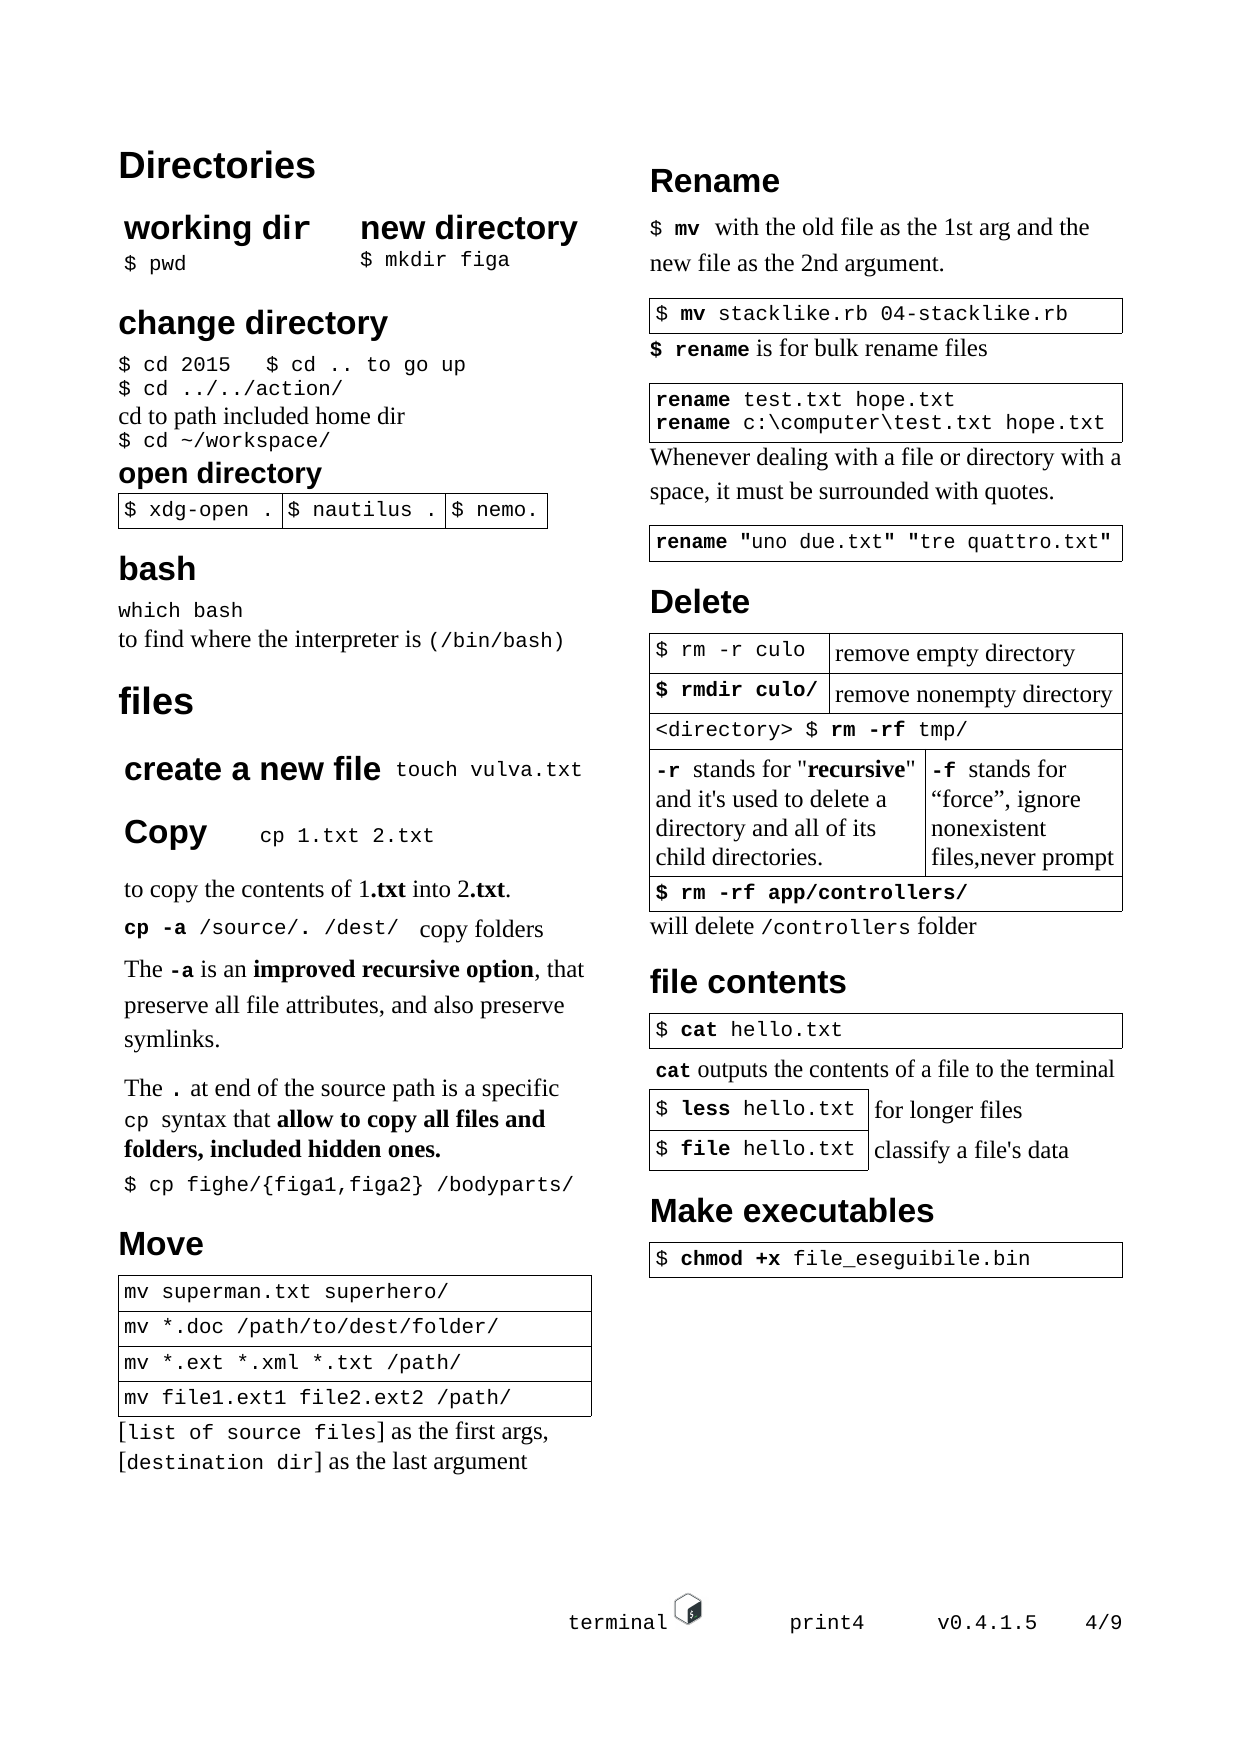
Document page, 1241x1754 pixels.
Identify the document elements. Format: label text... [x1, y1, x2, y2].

table_cell remove nonempty directory [830, 674, 1122, 713]
subtitle file contents [649, 962, 1122, 1000]
table_cell mv file1.ext1 file2.ext2 /path/ [119, 1382, 591, 1416]
text which bash [118, 600, 591, 624]
subtitle bash [118, 549, 591, 588]
table_cell cat outputs the contents of a file to the terminal [650, 1049, 1122, 1089]
text $ cd ~/workspace/ [118, 430, 591, 453]
table_cell $ rm -rf app/controllers/ [650, 877, 1122, 911]
table_cell cp 1.txt 2.txt [254, 806, 591, 868]
text [list of source files] as the first args, [destination dir] as the last argument [118, 1417, 591, 1476]
subtitle files [118, 679, 591, 722]
table_cell mv *.doc /path/to/dest/folder/ [119, 1312, 591, 1346]
table_cell for longer files [869, 1089, 1122, 1129]
text $ cd 2015 $ cd .. to go up [118, 354, 591, 377]
table_cell cp -a /source/. /dest/ [118, 909, 413, 949]
table_header $ chmod +x file_eseguibile.bin [650, 1243, 1122, 1277]
table_header $ mv stacklike.rb 04-stacklike.rb [650, 299, 1122, 333]
text $ cd ../../action/ [118, 377, 591, 401]
picture [667, 1588, 709, 1630]
table_header rename test.txt hope.txt rename c:\computer\test.txt hope.txt [650, 384, 1122, 442]
table_cell The -a is an improved recursive option, that preserve all file attributes, and also preserve symlinks. The . at end of the source path is a specific cp syntax that allow to copy all files and folders, included hidden ones. [118, 949, 591, 1168]
subtitle change directory [118, 303, 591, 341]
table_cell mv *.ext *.xml *.txt /path/ [119, 1347, 591, 1381]
table_header new directory $ mkdir figa [354, 199, 591, 282]
subtitle Move [118, 1224, 591, 1263]
table_header rename "uno due.txt" "tre quattro.txt" [650, 526, 1122, 561]
table_header -f stands for “force”, ignore nonexistent files,never prompt [926, 750, 1122, 876]
subtitle Delete [649, 582, 1122, 620]
table_header $ cat hello.txt [650, 1014, 1122, 1048]
text $ mv with the old file as the 1st arg and the new file as the 2nd argument. [649, 212, 1122, 277]
table_cell $ file hello.txt [650, 1131, 868, 1170]
table_cell $ cp fighe/{figa1,figa2} /bodyparts/ [118, 1168, 591, 1203]
table_cell $ rmdir culo/ [650, 674, 829, 713]
table_cell Copy [118, 806, 254, 868]
subtitle open directory [118, 456, 591, 490]
table_cell to copy the contents of 1.txt into 2.txt. [118, 869, 591, 909]
text Whenever dealing with a file or directory with a space, it must be surrounded with quotes. [649, 443, 1122, 505]
table_header $ nautilus . [283, 494, 445, 528]
text cd to path included home dir [118, 401, 591, 430]
subtitle Rename [649, 161, 1122, 199]
table_cell $ less hello.txt [650, 1090, 868, 1129]
table_header $ xdg-open . [119, 494, 282, 528]
text to find where the interpreter is (/bin/bash) [118, 624, 591, 654]
table_header $ nemo. [446, 494, 547, 528]
table_header remove empty directory [830, 634, 1122, 673]
text will delete /controllers folder [649, 912, 1122, 941]
table_header $ rm -r culo [650, 634, 829, 673]
subtitle Directories [118, 143, 591, 187]
table_header -r stands for "recursive" and it's used to delete a directory and all of its child directories. [650, 750, 925, 876]
table_cell classify a file's data [869, 1130, 1122, 1170]
table_header mv superman.txt superhero/ [119, 1276, 591, 1311]
table_cell copy folders [414, 909, 591, 949]
table_header working dir $ pwd [118, 199, 354, 282]
table_header create a new file [118, 735, 389, 806]
text $ rename is for bulk rename files [649, 334, 1122, 362]
subtitle Make executables [649, 1191, 1122, 1229]
table_header touch vulva.txt [390, 735, 591, 806]
table_cell <directory> $ rm -rf tmp/ [650, 714, 1122, 748]
